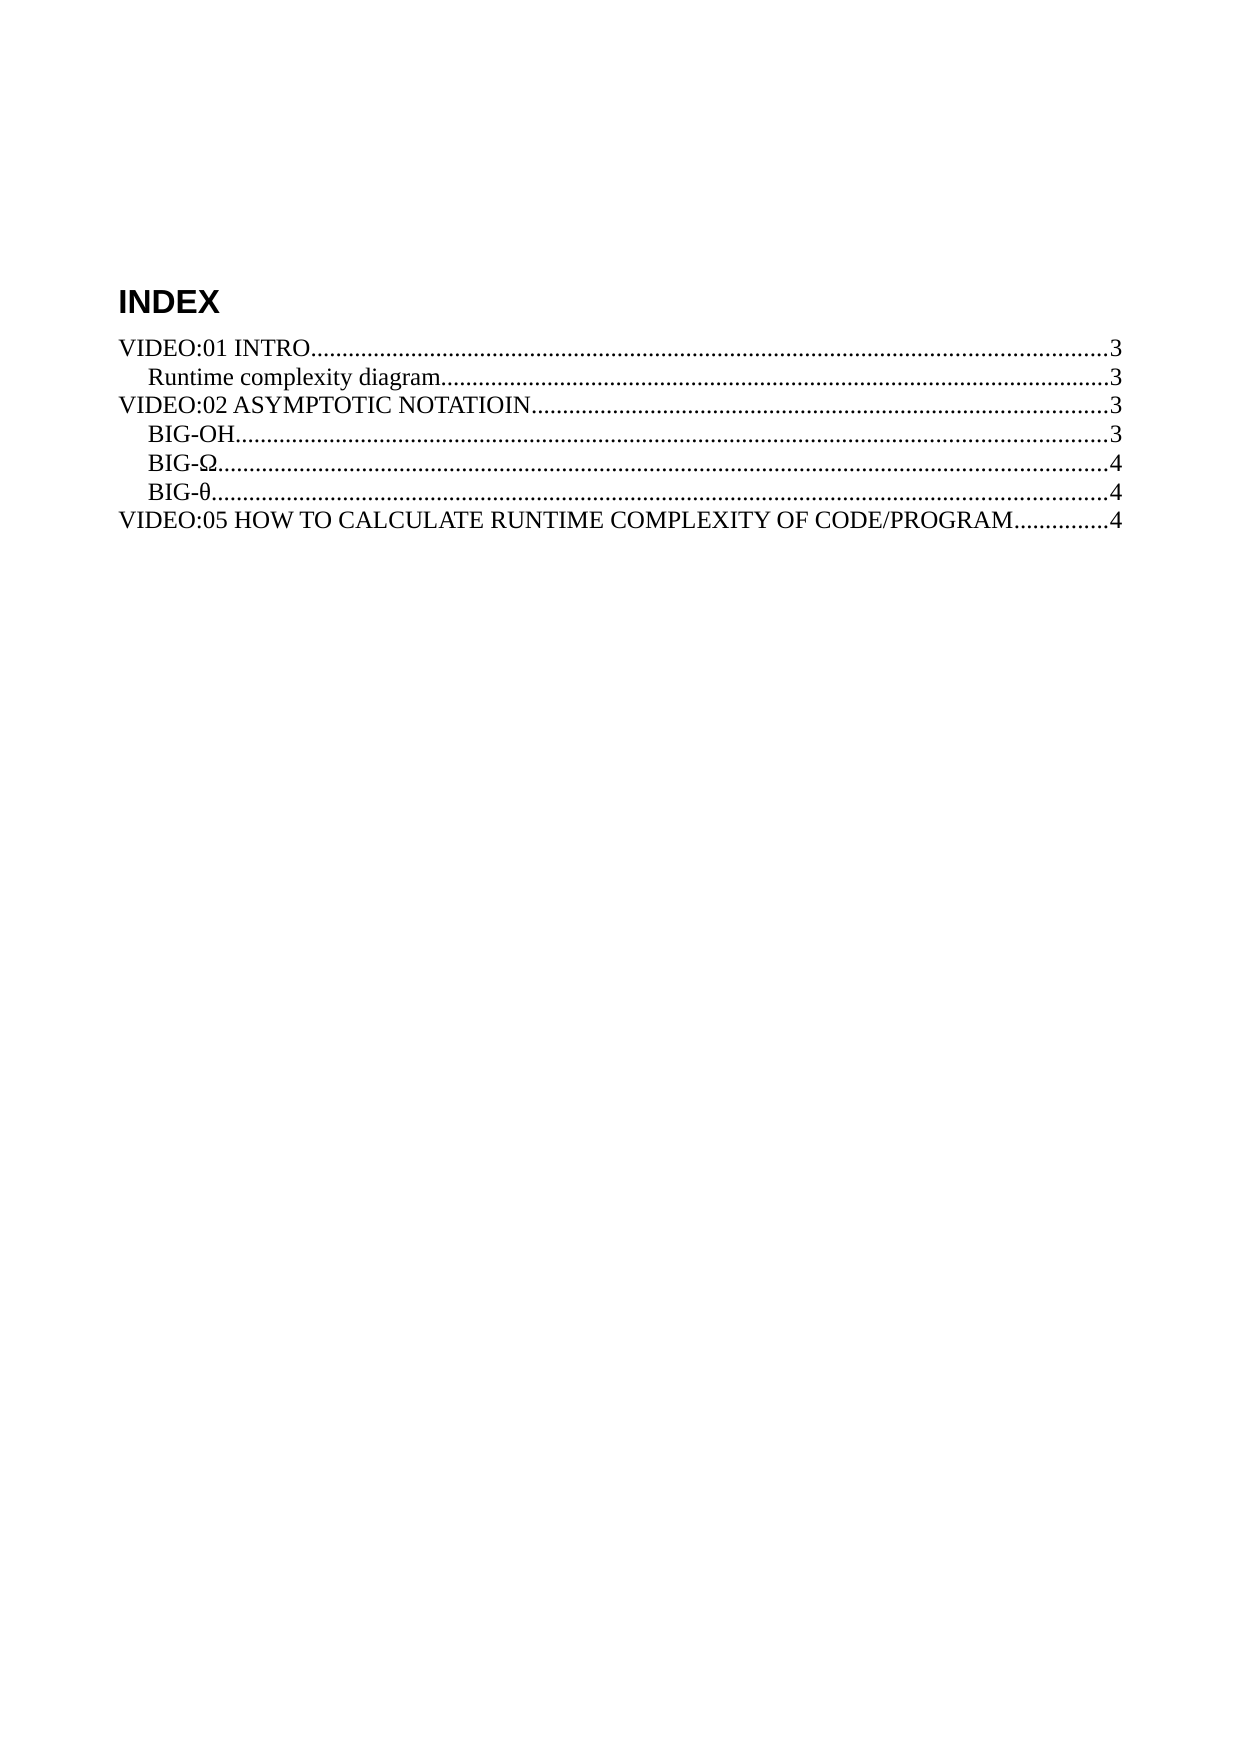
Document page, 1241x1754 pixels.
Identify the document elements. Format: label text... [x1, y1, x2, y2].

text BIG-θ 4 [148, 477, 1122, 505]
text BIG-Ω 4 [148, 448, 1122, 477]
subtitle INDEX [118, 282, 1122, 320]
text VIDEO:05 HOW TO CALCULATE RUNTIME COMPLEXITY OF CODE/PROGRAM 4 [118, 505, 1122, 534]
text BIG-OH 3 [148, 419, 1122, 448]
text VIDEO:02 ASYMPTOTIC NOTATIOIN 3 [118, 390, 1122, 419]
text VIDEO:01 INTRO 3 [118, 333, 1122, 362]
text Runtime complexity diagram. 3 [148, 362, 1122, 390]
